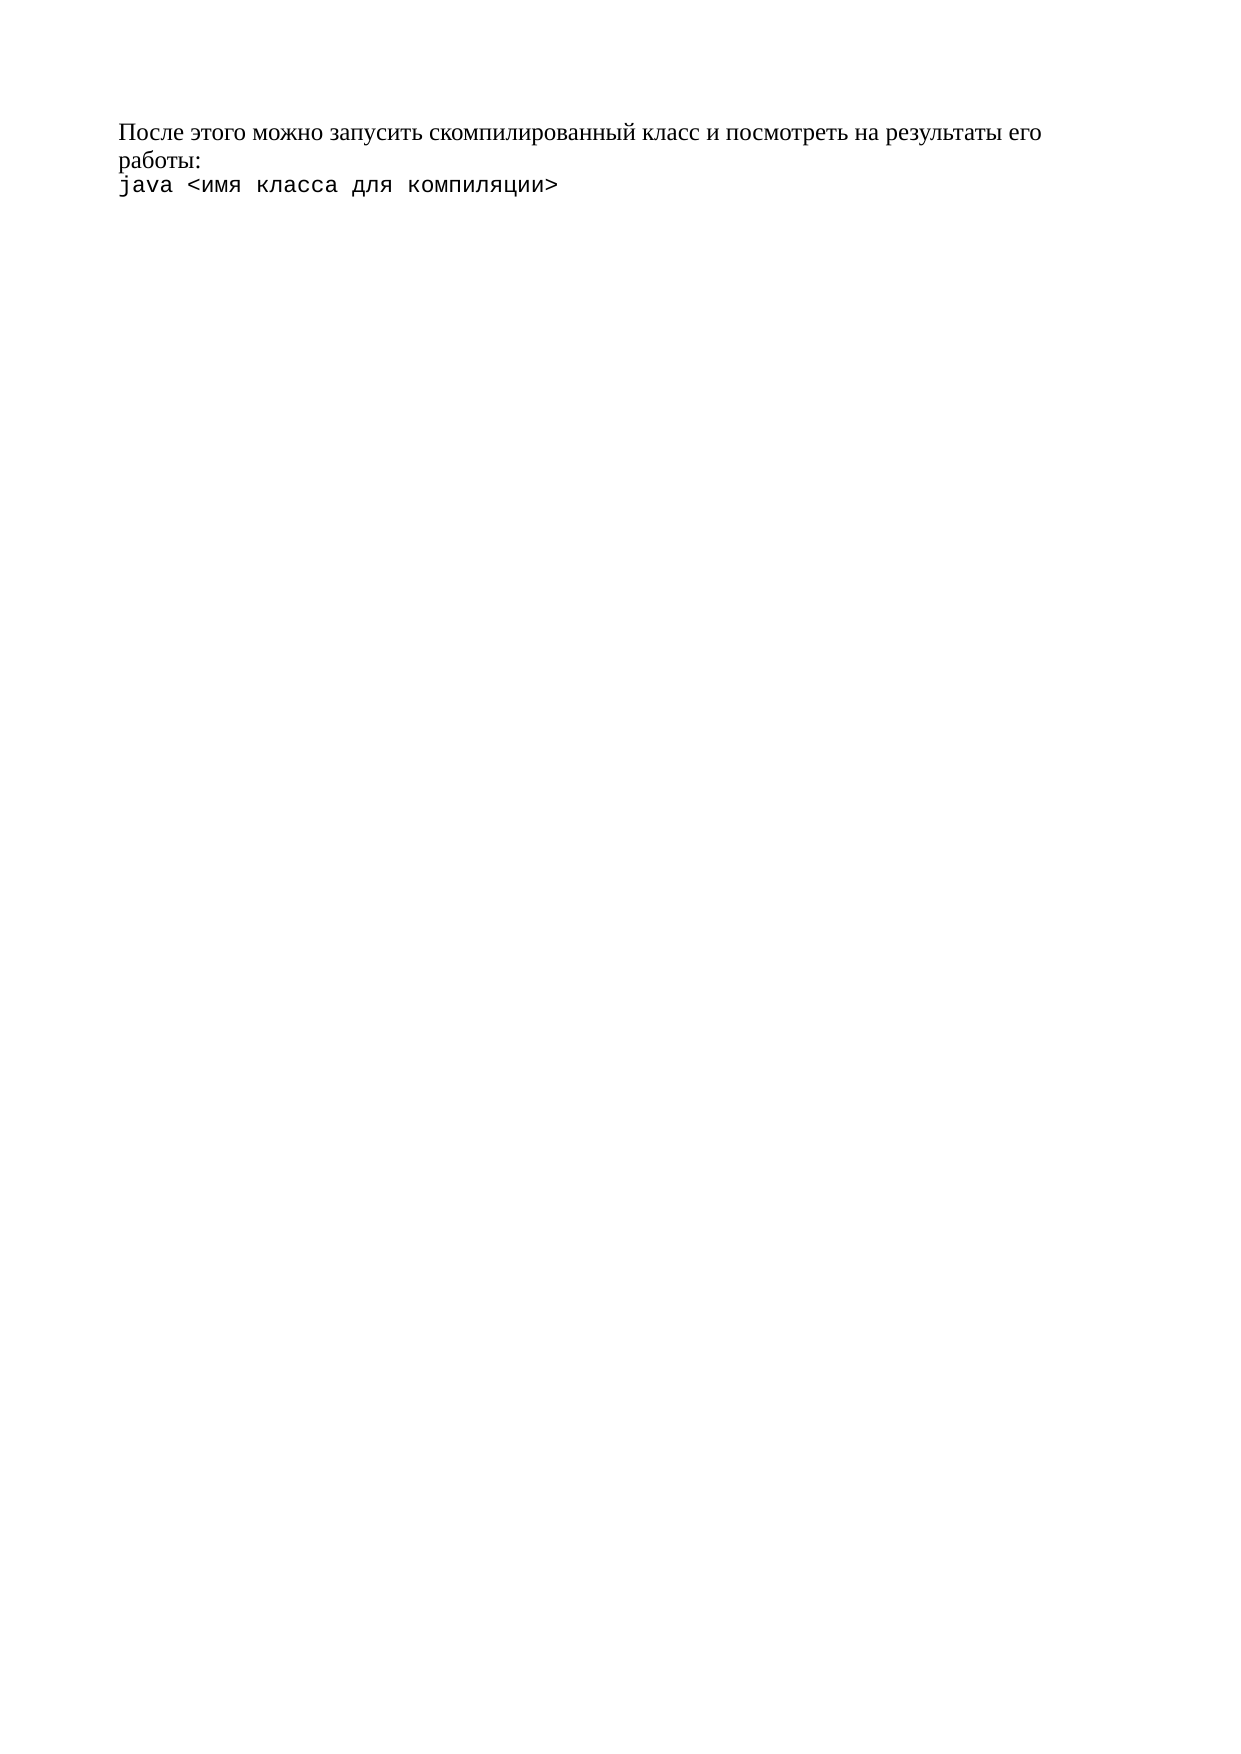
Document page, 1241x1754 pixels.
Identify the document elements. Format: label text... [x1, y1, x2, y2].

text java <имя класса для компиляции> [118, 173, 1122, 199]
text После этого можно запусить скомпилированный класс и посмотреть на результаты его работы: [118, 118, 1122, 173]
